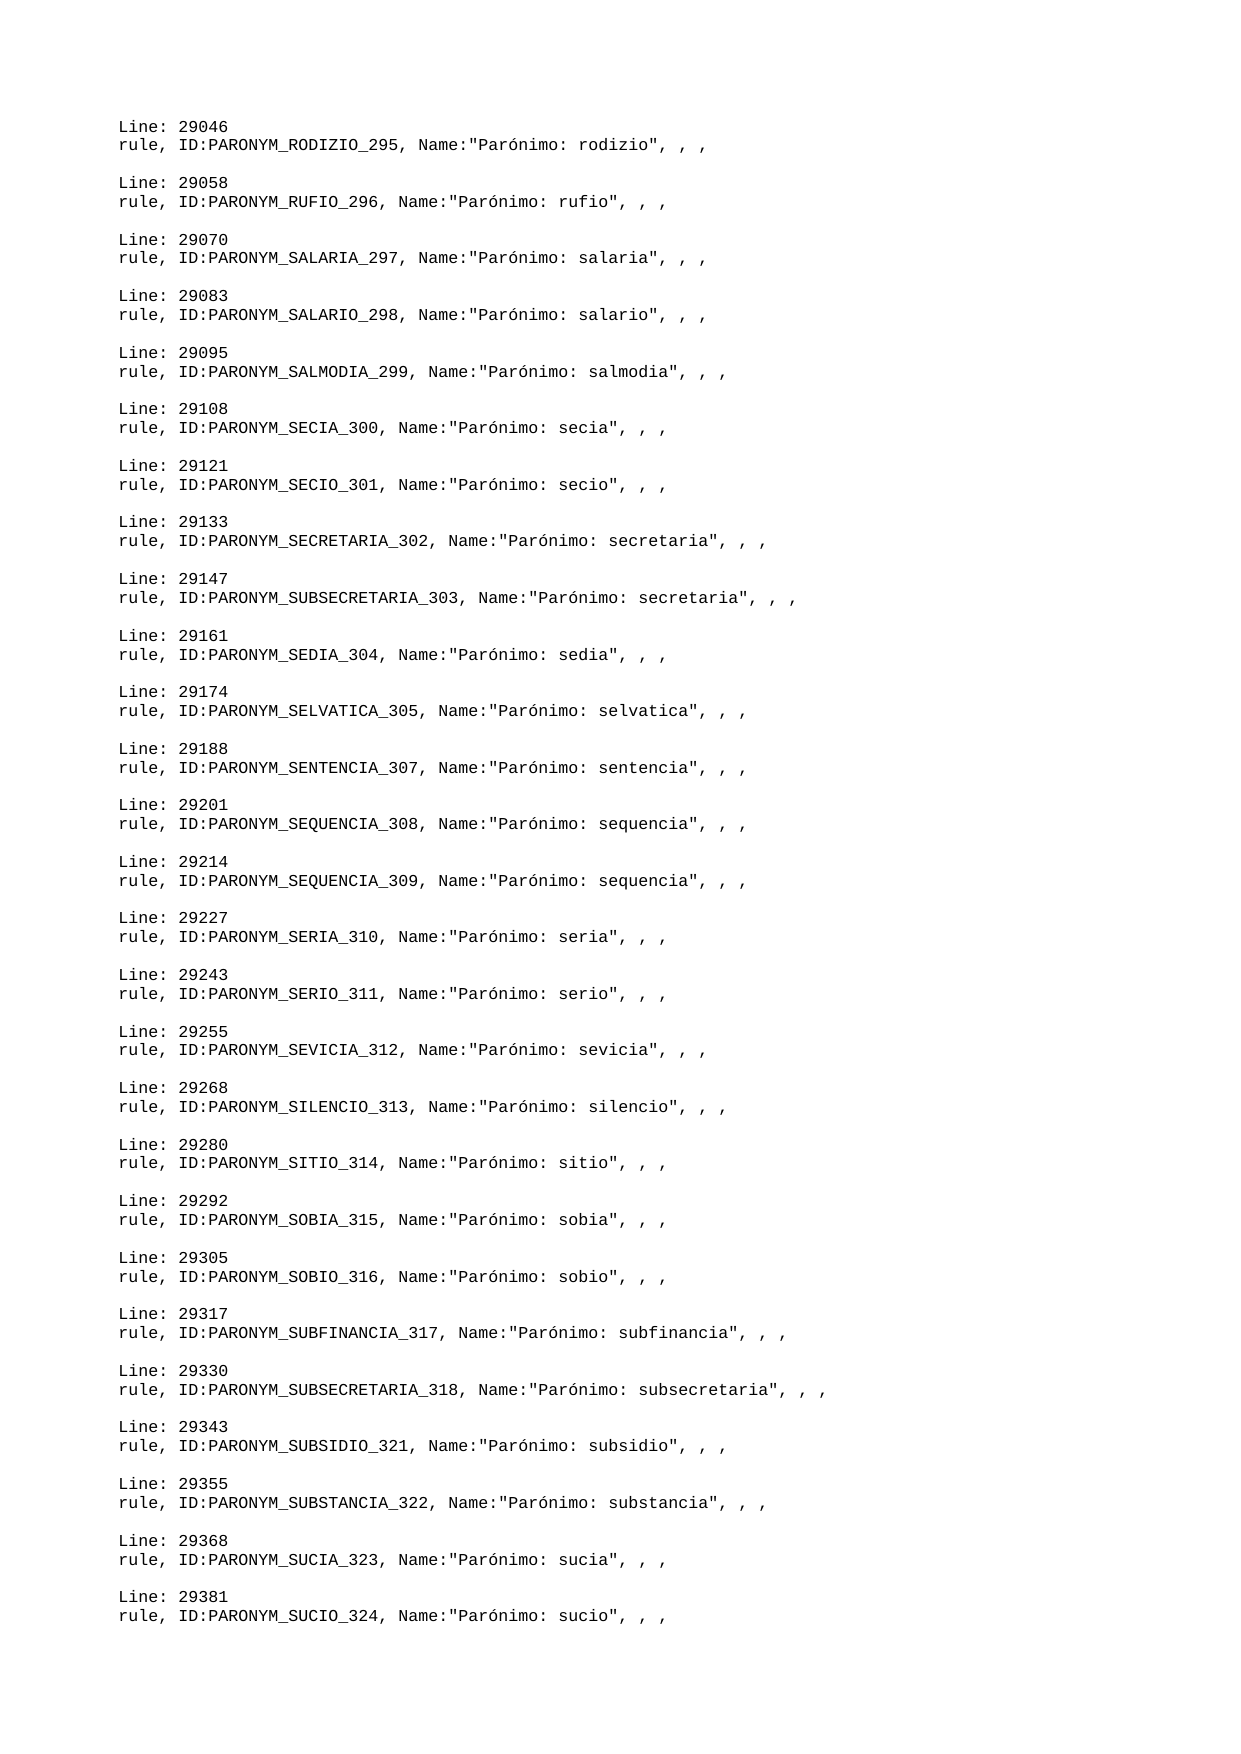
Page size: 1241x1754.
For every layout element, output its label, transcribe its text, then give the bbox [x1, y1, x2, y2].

text rule, ID:PARONYM_SUBSTANCIA_322, Name:"Parónimo: substancia", , , [118, 1494, 1122, 1513]
text rule, ID:PARONYM_SERIA_310, Name:"Parónimo: seria", , , [118, 929, 1122, 948]
text Line: 29227 [118, 910, 1122, 929]
text rule, ID:PARONYM_SECRETARIA_302, Name:"Parónimo: secretaria", , , [118, 533, 1122, 552]
text Line: 29268 [118, 1080, 1122, 1098]
text rule, ID:PARONYM_RUFIO_296, Name:"Parónimo: rufio", , , [118, 193, 1122, 212]
text rule, ID:PARONYM_SERIO_311, Name:"Parónimo: serio", , , [118, 985, 1122, 1004]
text Line: 29305 [118, 1249, 1122, 1268]
text rule, ID:PARONYM_SUBSECRETARIA_318, Name:"Parónimo: subsecretaria", , , [118, 1381, 1122, 1400]
text Line: 29161 [118, 627, 1122, 646]
text rule, ID:PARONYM_SALARIA_297, Name:"Parónimo: salaria", , , [118, 250, 1122, 269]
text Line: 29147 [118, 571, 1122, 589]
text Line: 29188 [118, 740, 1122, 759]
text Line: 29108 [118, 401, 1122, 420]
text rule, ID:PARONYM_SITIO_314, Name:"Parónimo: sitio", , , [118, 1155, 1122, 1174]
text rule, ID:PARONYM_SUBFINANCIA_317, Name:"Parónimo: subfinancia", , , [118, 1325, 1122, 1344]
text Line: 29355 [118, 1476, 1122, 1494]
text Line: 29174 [118, 684, 1122, 703]
text rule, ID:PARONYM_SUBSIDIO_321, Name:"Parónimo: subsidio", , , [118, 1438, 1122, 1457]
text Line: 29058 [118, 175, 1122, 193]
text Line: 29095 [118, 344, 1122, 363]
text rule, ID:PARONYM_SECIO_301, Name:"Parónimo: secio", , , [118, 476, 1122, 495]
text Line: 29046 [118, 118, 1122, 137]
text Line: 29121 [118, 457, 1122, 476]
text Line: 29280 [118, 1136, 1122, 1155]
text Line: 29083 [118, 288, 1122, 307]
text Line: 29368 [118, 1532, 1122, 1551]
text Line: 29292 [118, 1193, 1122, 1212]
text rule, ID:PARONYM_SEQUENCIA_308, Name:"Parónimo: sequencia", , , [118, 816, 1122, 834]
text rule, ID:PARONYM_SUCIO_324, Name:"Parónimo: sucio", , , [118, 1608, 1122, 1626]
text Line: 29070 [118, 231, 1122, 250]
text rule, ID:PARONYM_SEVICIA_312, Name:"Parónimo: sevicia", , , [118, 1042, 1122, 1061]
text Line: 29133 [118, 514, 1122, 533]
text rule, ID:PARONYM_SALMODIA_299, Name:"Parónimo: salmodia", , , [118, 363, 1122, 382]
text rule, ID:PARONYM_SALARIO_298, Name:"Parónimo: salario", , , [118, 307, 1122, 326]
text rule, ID:PARONYM_SECIA_300, Name:"Parónimo: secia", , , [118, 420, 1122, 439]
text rule, ID:PARONYM_SELVATICA_305, Name:"Parónimo: selvatica", , , [118, 703, 1122, 721]
text Line: 29255 [118, 1023, 1122, 1042]
text rule, ID:PARONYM_RODIZIO_295, Name:"Parónimo: rodizio", , , [118, 137, 1122, 156]
text Line: 29243 [118, 967, 1122, 985]
text rule, ID:PARONYM_SOBIO_316, Name:"Parónimo: sobio", , , [118, 1268, 1122, 1287]
text rule, ID:PARONYM_SOBIA_315, Name:"Parónimo: sobia", , , [118, 1212, 1122, 1231]
text Line: 29201 [118, 797, 1122, 816]
text Line: 29343 [118, 1419, 1122, 1438]
text Line: 29214 [118, 853, 1122, 872]
text rule, ID:PARONYM_SUBSECRETARIA_303, Name:"Parónimo: secretaria", , , [118, 589, 1122, 608]
text Line: 29330 [118, 1362, 1122, 1381]
text rule, ID:PARONYM_SEQUENCIA_309, Name:"Parónimo: sequencia", , , [118, 872, 1122, 891]
text Line: 29317 [118, 1306, 1122, 1325]
text rule, ID:PARONYM_SEDIA_304, Name:"Parónimo: sedia", , , [118, 646, 1122, 665]
text rule, ID:PARONYM_SENTENCIA_307, Name:"Parónimo: sentencia", , , [118, 759, 1122, 778]
text rule, ID:PARONYM_SUCIA_323, Name:"Parónimo: sucia", , , [118, 1551, 1122, 1570]
text rule, ID:PARONYM_SILENCIO_313, Name:"Parónimo: silencio", , , [118, 1098, 1122, 1117]
text Line: 29381 [118, 1589, 1122, 1608]
